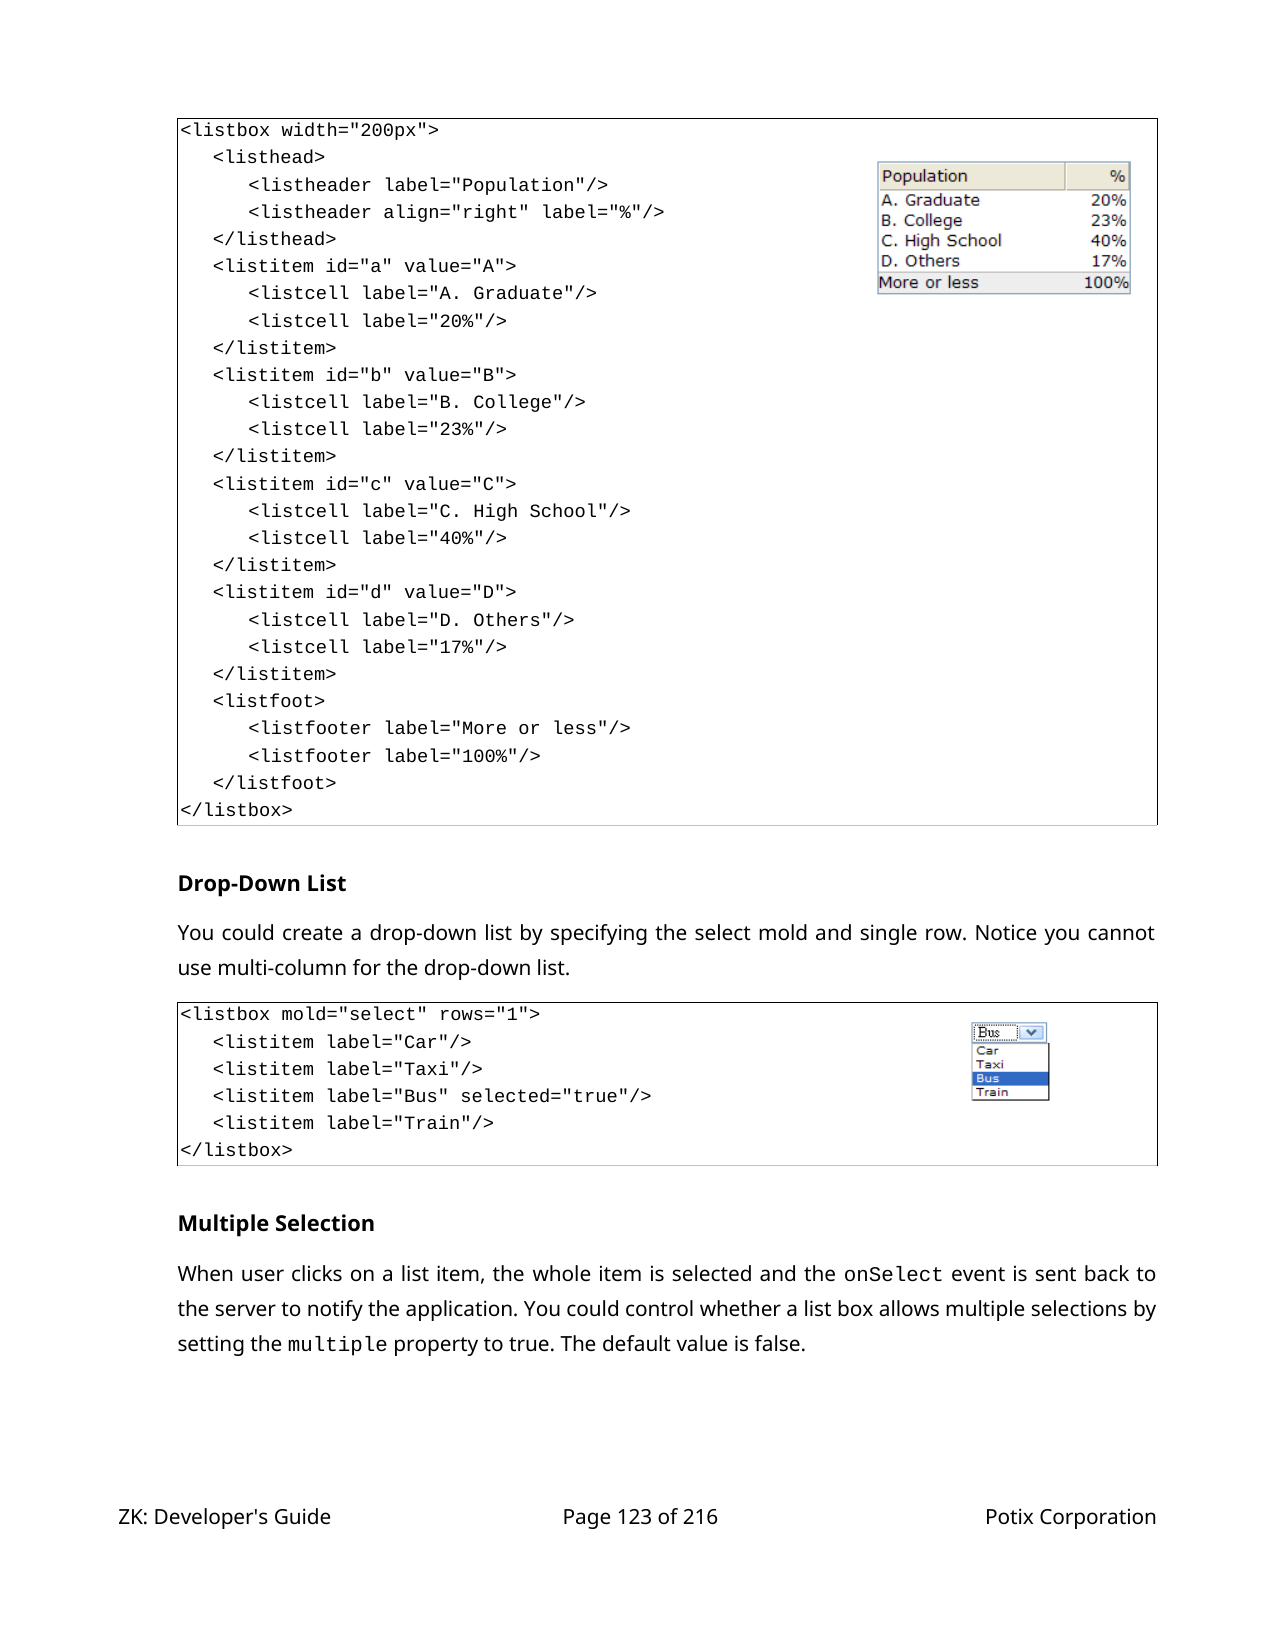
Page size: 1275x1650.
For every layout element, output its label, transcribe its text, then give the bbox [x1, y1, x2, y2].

text <listcell label="D. Others"/> [178, 607, 1157, 632]
text <listitem label="Bus" selected="true"/> [178, 1084, 1157, 1108]
text <listitem id="d" value="D"> [178, 580, 1157, 604]
text <listcell label="20%"/> [178, 308, 1157, 333]
text <listfoot> [178, 689, 1157, 713]
text </listitem> [178, 444, 1157, 469]
text <listcell label="23%"/> [178, 417, 1157, 441]
text <listheader align="right" label="%"/> [178, 200, 875, 224]
text </listhead> [178, 227, 875, 251]
text </listitem> [178, 662, 1157, 686]
text [1136, 227, 1157, 251]
text <listitem id="a" value="A"> [178, 254, 875, 278]
text <listitem label="Car"/> [178, 1029, 968, 1054]
text <listcell label="A. Graduate"/> [178, 281, 1157, 306]
text </listbox> [178, 798, 1157, 825]
text </listfoot> [178, 771, 1157, 795]
text [1053, 1057, 1157, 1081]
text <listbox width="200px"> [178, 119, 1157, 142]
text You could create a drop-down list by specifying the select mold and single row. Notice you cannot use multi-column for the drop-down list. [177, 918, 1157, 982]
text <listitem label="Taxi"/> [178, 1057, 968, 1081]
text </listitem> [178, 336, 1157, 360]
text <listitem id="b" value="B"> [178, 363, 1157, 387]
picture [968, 1020, 1053, 1103]
text <listcell label="40%"/> [178, 526, 1157, 550]
text <listcell label="17%"/> [178, 635, 1157, 659]
subtitle Drop-Down List [177, 868, 1157, 898]
text </listitem> [178, 553, 1157, 577]
text </listbox> [178, 1138, 1157, 1165]
text <listitem id="c" value="C"> [178, 472, 1157, 496]
text <listitem label="Train"/> [178, 1111, 1157, 1135]
text <listfooter label="More or less"/> [178, 716, 1157, 741]
text <listcell label="B. College"/> [178, 390, 1157, 414]
text <listhead> [178, 145, 1157, 169]
subtitle Multiple Selection [177, 1208, 1157, 1238]
text <listbox mold="select" rows="1"> [178, 1003, 1157, 1027]
picture [875, 160, 1136, 297]
text When user clicks on a list item, the whole item is selected and the onSelect event is sent back to the server to notify the application. You could control whether a list box allows multiple selections by setting the multiple property to true. The default value is false. [177, 1259, 1157, 1358]
text [1053, 1029, 1157, 1054]
text <listcell label="C. High School"/> [178, 499, 1157, 523]
text <listheader label="Population"/> [178, 172, 875, 197]
text <listfooter label="100%"/> [178, 743, 1157, 768]
